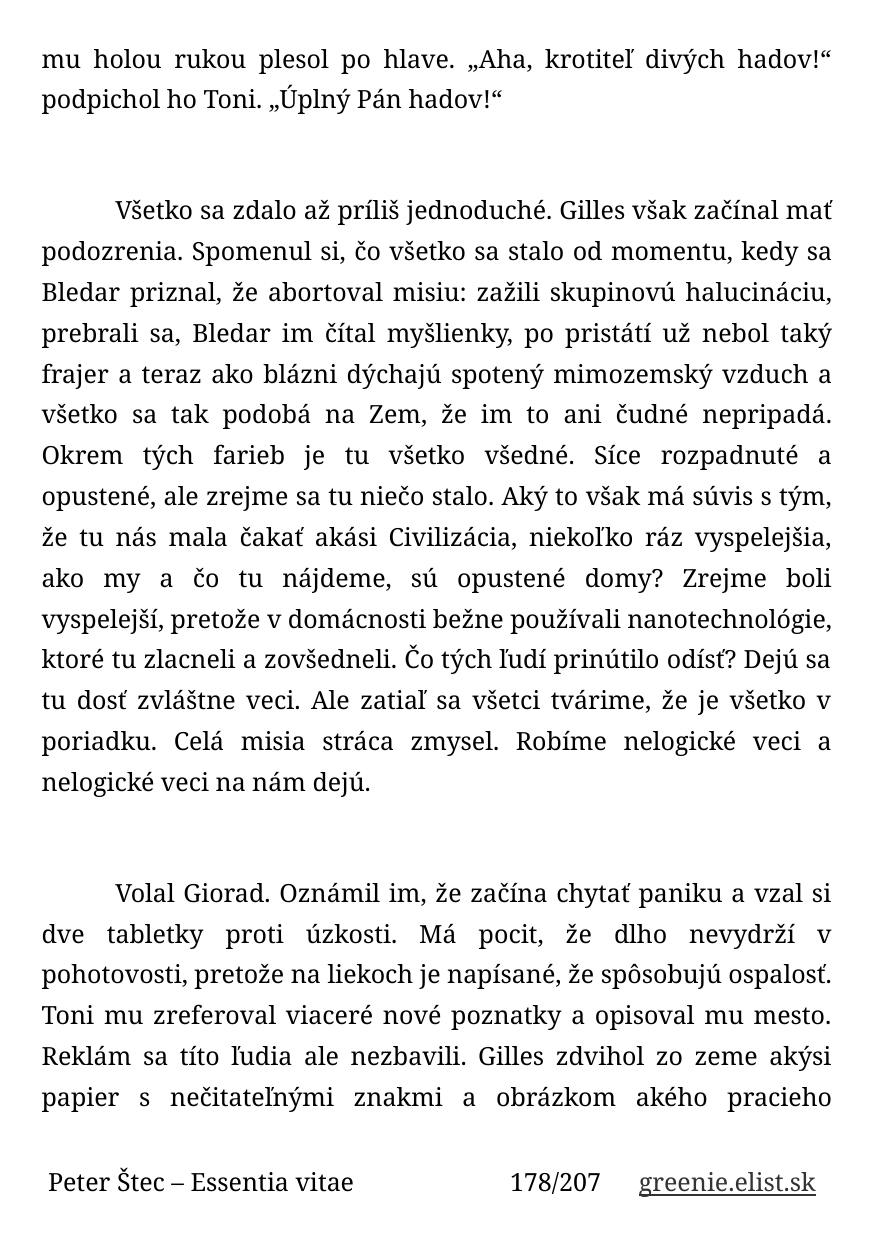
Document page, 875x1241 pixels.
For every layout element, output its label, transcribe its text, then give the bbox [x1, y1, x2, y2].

text mu holou rukou plesol po hlave. „Aha, krotiteľ divých hadov!“ podpichol ho Toni. „Úplný Pán hadov!“ [41, 41, 833, 116]
text Volal Giorad. Oznámil im, že začína chytať paniku a vzal si dve tabletky proti úzkosti. Má pocit, že dlho nevydrží v pohotovosti, pretože na liekoch je napísané, že spôsobujú ospalosť. Toni mu zreferoval viaceré nové poznatky a opisoval mu mesto. Reklám sa títo ľudia ale nezbavili. Gilles zdvihol zo zeme akýsi papier s nečitateľnými znakmi a obrázkom akého pracieho [41, 876, 833, 1114]
text Všetko sa zdalo až príliš jednoduché. Gilles však začínal mať podozrenia. Spomenul si, čo všetko sa stalo od momentu, kedy sa Bledar priznal, že abortoval misiu: zažili skupinovú halucináciu, prebrali sa, Bledar im čítal myšlienky, po pristátí už nebol taký frajer a teraz ako blázni dýchajú spotený mimozemský vzduch a všetko sa tak podobá na Zem, že im to ani čudné nepripadá. Okrem tých farieb je tu všetko všedné. Síce rozpadnuté a opustené, ale zrejme sa tu niečo stalo. Aký to však má súvis s tým, že tu nás mala čakať akási Civilizácia, niekoľko ráz vyspelejšia, ako my a čo tu nájdeme, sú opustené domy? Zrejme boli vyspelejší, pretože v domácnosti bežne používali nanotechnológie, ktoré tu zlacneli a zovšedneli. Čo tých ľudí prinútilo odísť? Dejú sa tu dosť zvláštne veci. Ale zatiaľ sa všetci tvárime, že je všetko v poriadku. Celá misia stráca zmysel. Robíme nelogické veci a nelogické veci na nám dejú. [41, 193, 833, 799]
